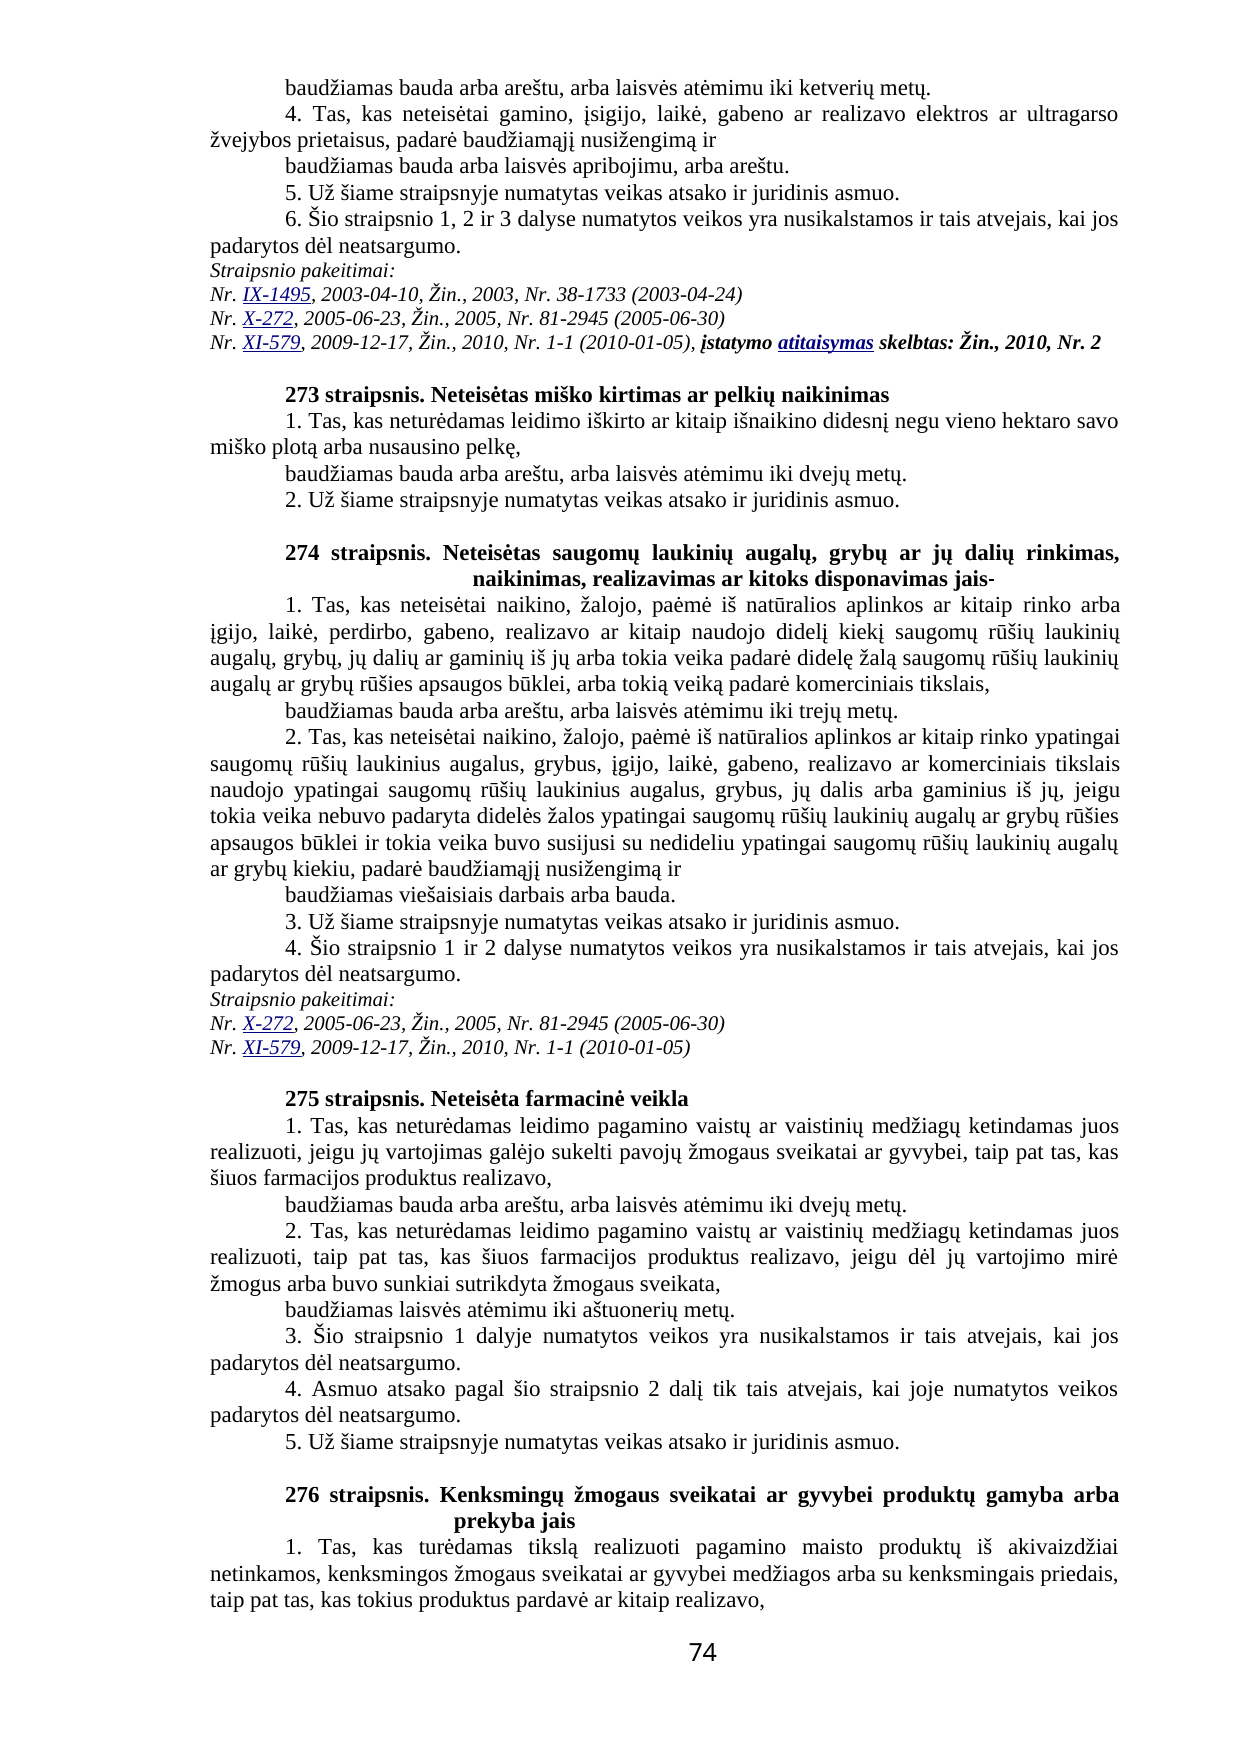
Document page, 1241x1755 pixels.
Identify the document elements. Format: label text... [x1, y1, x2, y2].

text 1. Tas, kas neturėdamas leidimo pagamino vaistų ar vaistinių medžiagų ketindamas juos realizuoti, jeigu jų vartojimas galėjo sukelti pavojų žmogaus sveikatai ar gyvybei, taip pat tas, kas šiuos farmacijos produktus realizavo, [210, 1112, 1120, 1191]
text 5. Už šiame straipsnyje numatytas veikas atsako ir juridinis asmuo. [210, 179, 1120, 205]
text 3. Už šiame straipsnyje numatytas veikas atsako ir juridinis asmuo. [210, 908, 1120, 934]
text 275 straipsnis. Neteisėta farmacinė veikla [210, 1085, 1120, 1112]
text 3. Šio straipsnio 1 dalyje numatytos veikos yra nusikalstamos ir tais atvejais, kai jos padarytos dėl neatsargumo. [210, 1322, 1120, 1375]
text baudžiamas laisvės atėmimu iki aštuonerių metų. [210, 1296, 1120, 1322]
text 2. Tas, kas neturėdamas leidimo pagamino vaistų ar vaistinių medžiagų ketindamas juos realizuoti, taip pat tas, kas šiuos farmacijos produktus realizavo, jeigu dėl jų vartojimo mirė žmogus arba buvo sunkiai sutrikdyta žmogaus sveikata, [210, 1217, 1120, 1296]
text Nr. XI-579, 2009-12-17, Žin., 2010, Nr. 1-1 (2010-01-05), įstatymo atitaisymas skelbtas: Žin., 2010, Nr. 2 [210, 330, 1120, 354]
text baudžiamas bauda arba areštu, arba laisvės atėmimu iki trejų metų. [210, 697, 1120, 723]
text 276 straipsnis. Kenksmingų žmogaus sveikatai ar gyvybei produktų gamyba arba prekyba jais [285, 1481, 1120, 1533]
text baudžiamas bauda arba areštu, arba laisvės atėmimu iki ketverių metų. [210, 73, 1120, 100]
text 1. Tas, kas neturėdamas leidimo iškirto ar kitaip išnaikino didesnį negu vieno hektaro savo miško plotą arba nusausino pelkę, [210, 407, 1120, 460]
text baudžiamas viešaisiais darbais arba bauda. [210, 881, 1120, 908]
text baudžiamas bauda arba areštu, arba laisvės atėmimu iki dvejų metų. [210, 1191, 1120, 1217]
text 2. Tas, kas neteisėtai naikino, žalojo, paėmė iš natūralios aplinkos ar kitaip rinko ypatingai saugomų rūšių laukinius augalus, grybus, įgijo, laikė, gabeno, realizavo ar komerciniais tikslais naudojo ypatingai saugomų rūšių laukinius augalus, grybus, jų dalis arba gaminius iš jų, jeigu tokia veika nebuvo padaryta didelės žalos ypatingai saugomų rūšių laukinių augalų ar grybų rūšies apsaugos būklei ir tokia veika buvo susijusi su nedideliu ypatingai saugomų rūšių laukinių augalų ar grybų kiekiu, padarė baudžiamąjį nusižengimą ir [210, 723, 1120, 881]
text 273 straipsnis. Neteisėtas miško kirtimas ar pelkių naikinimas [210, 381, 1120, 407]
text 5. Už šiame straipsnyje numatytas veikas atsako ir juridinis asmuo. [210, 1428, 1120, 1454]
text Nr. X-272, 2005-06-23, Žin., 2005, Nr. 81-2945 (2005-06-30) [210, 306, 1120, 330]
text 4. Šio straipsnio 1 ir 2 dalyse numatytos veikos yra nusikalstamos ir tais atvejais, kai jos padarytos dėl neatsargumo. [210, 934, 1120, 987]
text 274 straipsnis. Neteisėtas saugomų laukinių augalų, grybų ar jų dalių rinkimas, naikinimas, realizavimas ar kitoks disponavimas jais [285, 539, 1120, 591]
text 2. Už šiame straipsnyje numatytas veikas atsako ir juridinis asmuo. [210, 486, 1120, 512]
text Nr. X-272, 2005-06-23, Žin., 2005, Nr. 81-2945 (2005-06-30) [210, 1011, 1120, 1035]
text baudžiamas bauda arba laisvės apribojimu, arba areštu. [210, 153, 1120, 179]
text 6. Šio straipsnio 1, 2 ir 3 dalyse numatytos veikos yra nusikalstamos ir tais atvejais, kai jos padarytos dėl neatsargumo. [210, 205, 1120, 258]
text Nr. IX-1495, 2003-04-10, Žin., 2003, Nr. 38-1733 (2003-04-24) [210, 282, 1120, 306]
text 4. Asmuo atsako pagal šio straipsnio 2 dalį tik tais atvejais, kai joje numatytos veikos padarytos dėl neatsargumo. [210, 1375, 1120, 1428]
text baudžiamas bauda arba areštu, arba laisvės atėmimu iki dvejų metų. [210, 460, 1120, 486]
text 4. Tas, kas neteisėtai gamino, įsigijo, laikė, gabeno ar realizavo elektros ar ultragarso žvejybos prietaisus, padarė baudžiamąjį nusižengimą ir [210, 100, 1120, 153]
text 1. Tas, kas neteisėtai naikino, žalojo, paėmė iš natūralios aplinkos ar kitaip rinko arba įgijo, laikė, perdirbo, gabeno, realizavo ar kitaip naudojo didelį kiekį saugomų rūšių laukinių augalų, grybų, jų dalių ar gaminių iš jų arba tokia veika padarė didelę žalą saugomų rūšių laukinių augalų ar grybų rūšies apsaugos būklei, arba tokią veiką padarė komerciniais tikslais, [210, 591, 1120, 697]
text Nr. XI-579, 2009-12-17, Žin., 2010, Nr. 1-1 (2010-01-05) [210, 1035, 1120, 1059]
text Straipsnio pakeitimai: [210, 258, 1120, 282]
text 1. Tas, kas turėdamas tikslą realizuoti pagamino maisto produktų iš akivaizdžiai netinkamos, kenksmingos žmogaus sveikatai ar gyvybei medžiagos arba su kenksmingais priedais, taip pat tas, kas tokius produktus pardavė ar kitaip realizavo, [210, 1533, 1120, 1612]
text Straipsnio pakeitimai: [210, 987, 1120, 1011]
